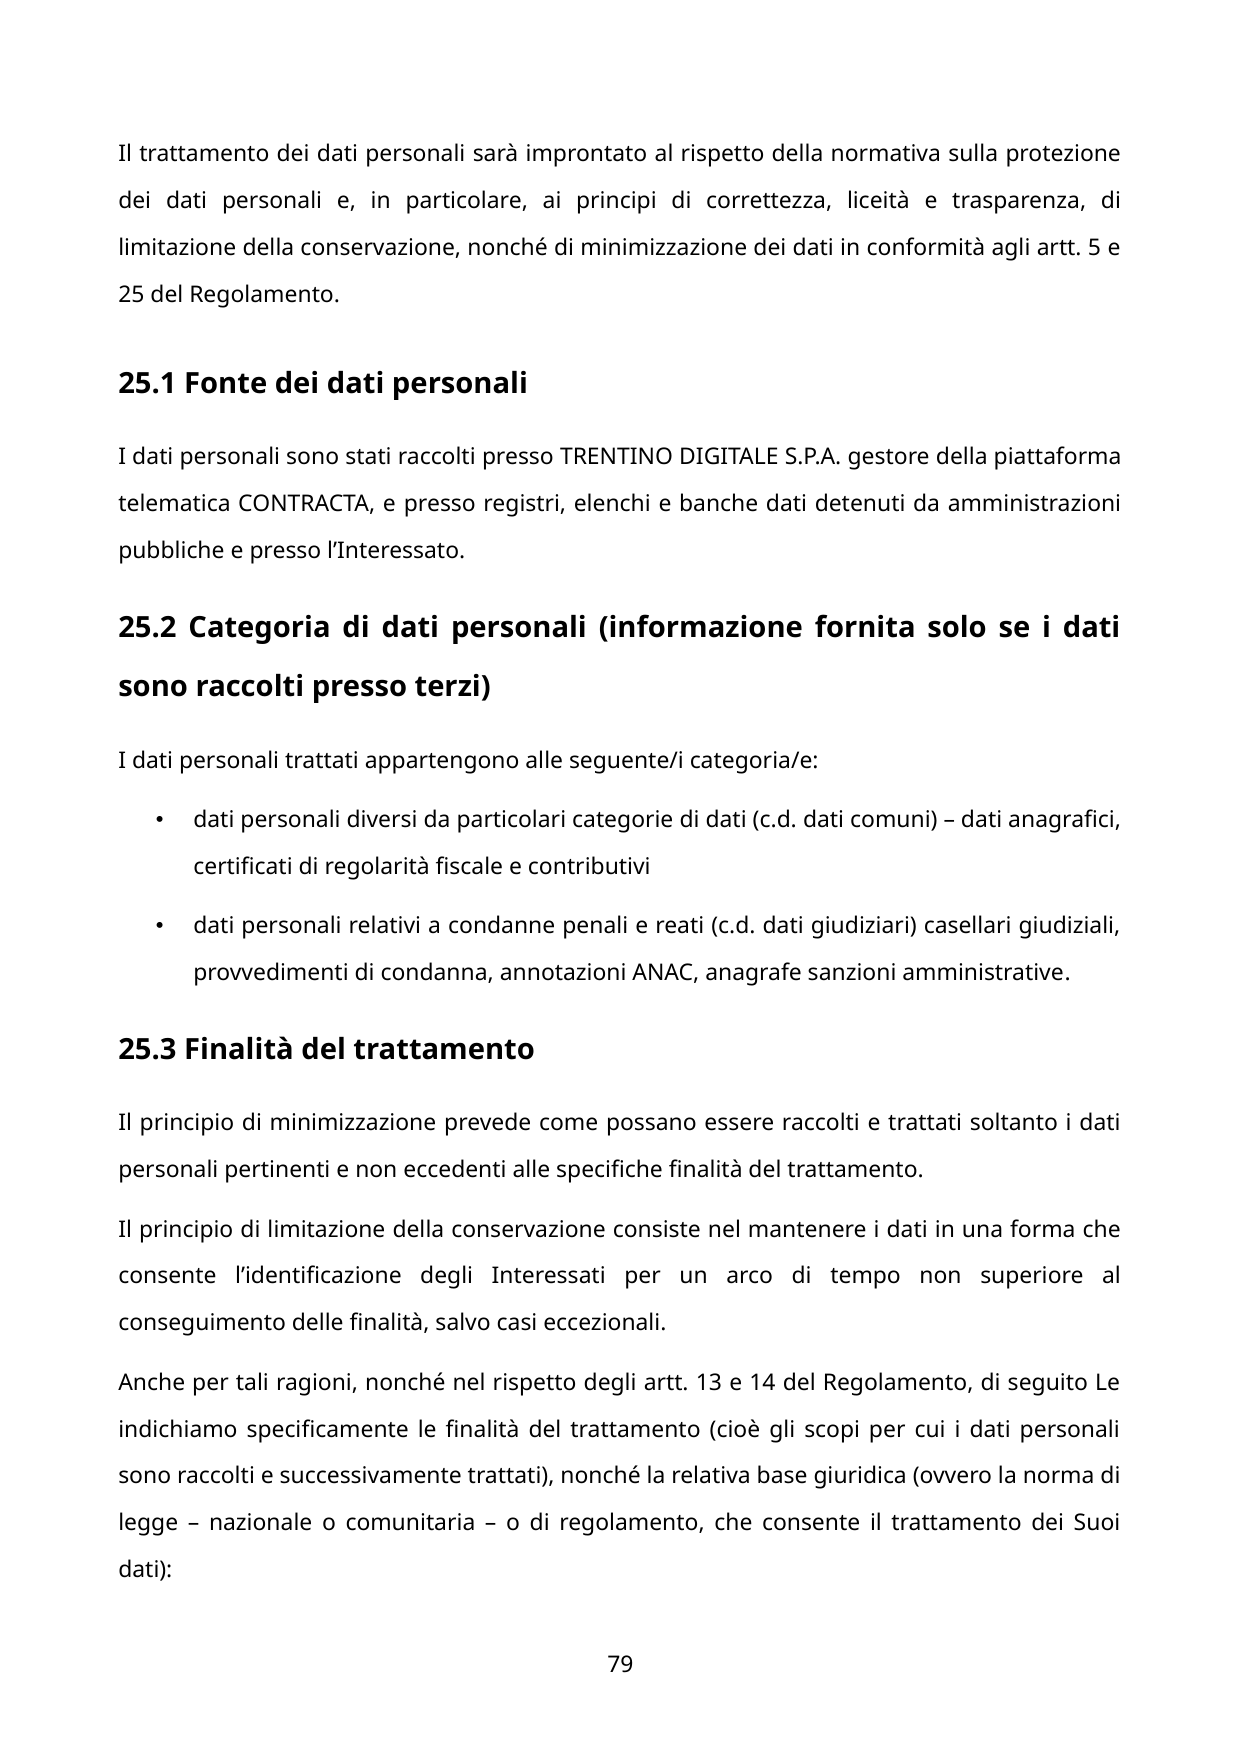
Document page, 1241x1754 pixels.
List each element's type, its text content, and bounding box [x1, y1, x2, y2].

list I dati personali trattati appartengono alle seguente/i categoria/e: [83, 744, 1122, 775]
list Il trattamento dei dati personali sarà improntato al rispetto della normativa sulla protezione dei dati personali e, in particolare, ai principi di correttezza, liceità e trasparenza, di limitazione della conservazione, nonché di minimizzazione dei dati in conformità agli artt. 5 e 25 del Regolamento. [118, 137, 1122, 309]
list dati personali diversi da particolari categorie di dati (c.d. dati comuni) – dati anagrafici, certificati di regolarità fiscale e contributivi [156, 803, 1122, 881]
subtitle 25.1 Fonte dei dati personali [118, 362, 1122, 402]
list Il principio di minimizzazione prevede come possano essere raccolti e trattati soltanto i dati personali pertinenti e non eccedenti alle specifiche finalità del trattamento. [83, 1106, 1122, 1184]
subtitle 25.3 Finalità del trattamento [118, 1028, 1122, 1068]
list I dati personali sono stati raccolti presso TRENTINO DIGITALE S.P.A. gestore della piattaforma telematica CONTRACTA, e presso registri, elenchi e banche dati detenuti da amministrazioni pubbliche e presso l’Interessato. [83, 440, 1122, 565]
list Il principio di limitazione della conservazione consiste nel mantenere i dati in una forma che consente l’identificazione degli Interessati per un arco di tempo non superiore al conseguimento delle finalità, salvo casi eccezionali. [118, 1212, 1122, 1337]
subtitle 25.2 Categoria di dati personali (informazione fornita solo se i dati sono raccolti presso terzi) [118, 606, 1122, 705]
list Anche per tali ragioni, nonché nel rispetto degli artt. 13 e 14 del Regolamento, di seguito Le indichiamo specificamente le finalità del trattamento (cioè gli scopi per cui i dati personali sono raccolti e successivamente trattati), nonché la relativa base giuridica (ovvero la norma di legge – nazionale o comunitaria – o di regolamento, che consente il trattamento dei Suoi dati): [118, 1366, 1122, 1584]
list dati personali relativi a condanne penali e reati (c.d. dati giudiziari) casellari giudiziali, provvedimenti di condanna, annotazioni ANAC, anagrafe sanzioni amministrative. [156, 909, 1122, 987]
